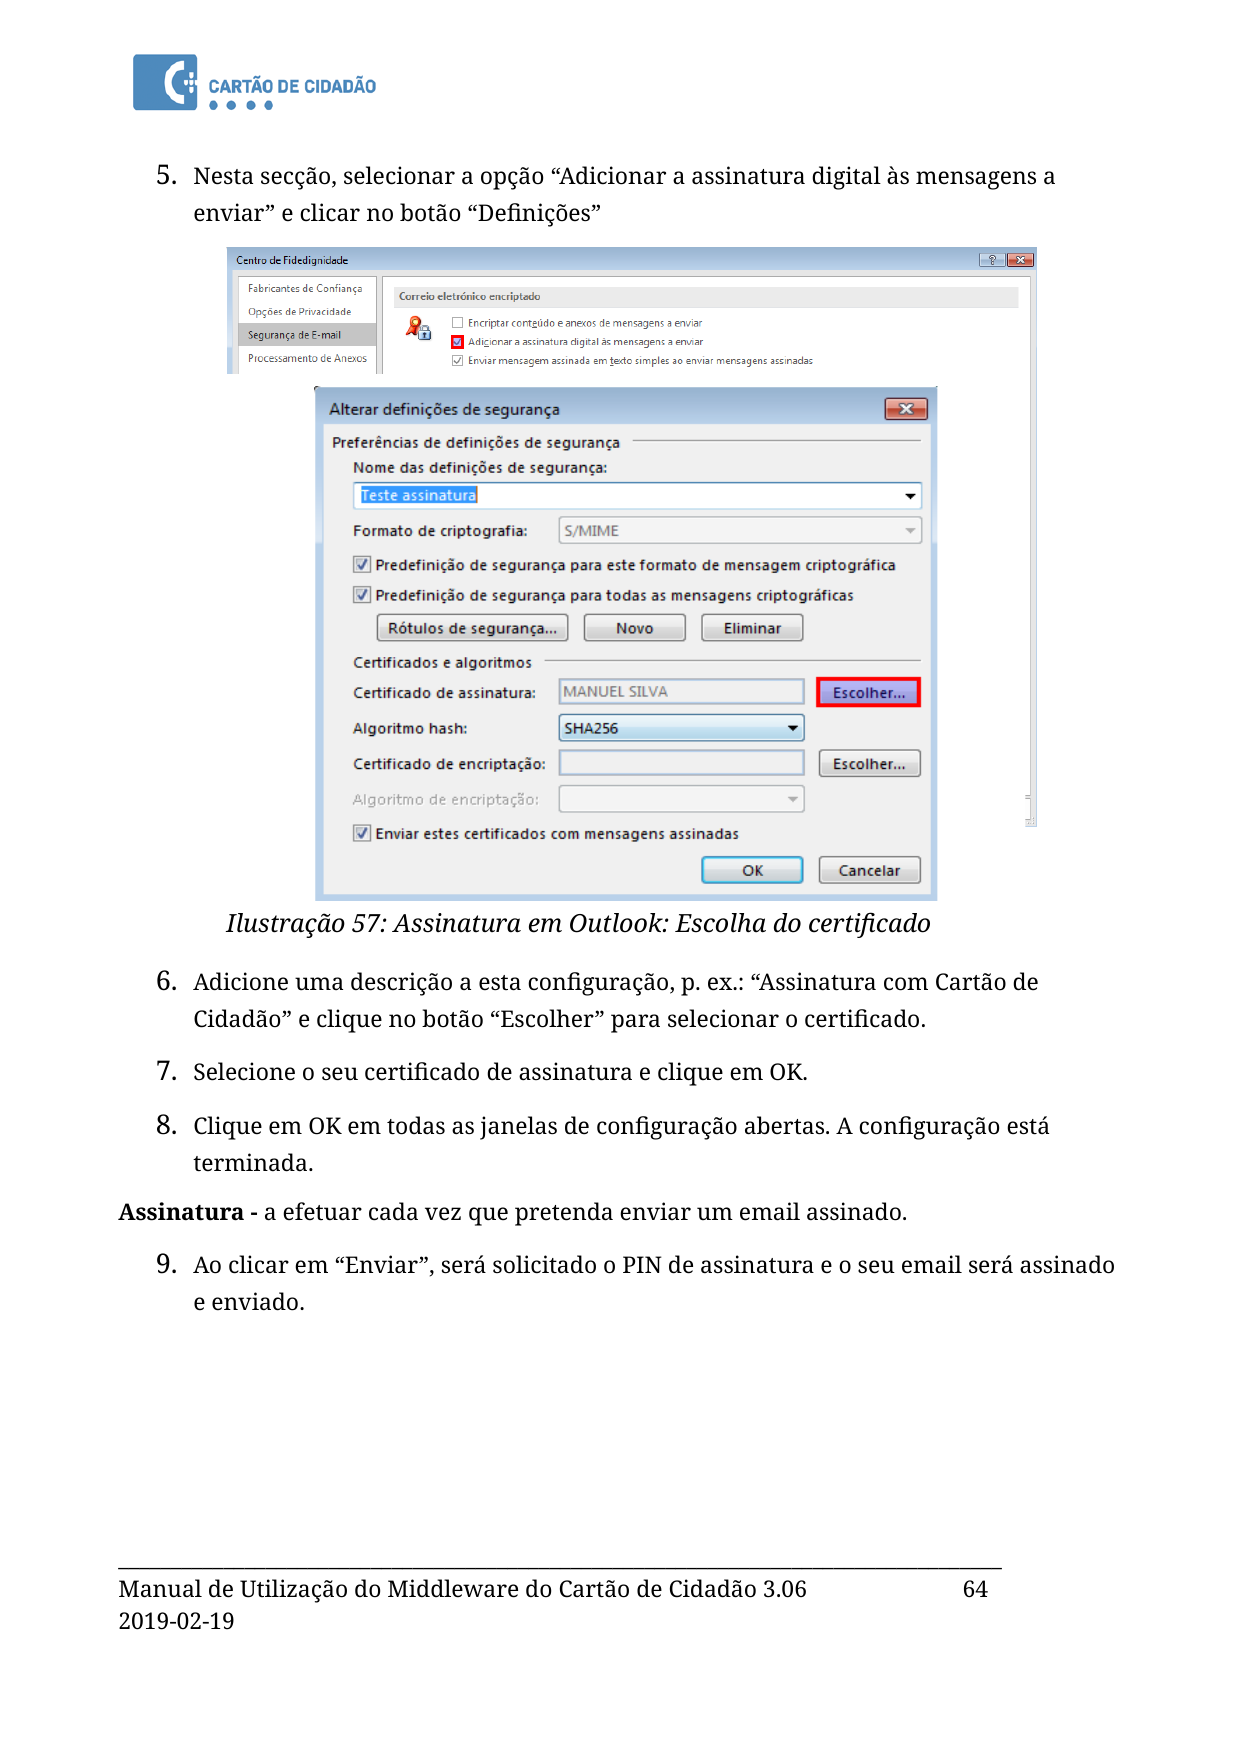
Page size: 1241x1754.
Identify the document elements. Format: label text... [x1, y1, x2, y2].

list Selecione o seu certificado de assinatura e clique em OK. [156, 1051, 1122, 1088]
list Ilustração 56: Assinatura em Outlook: Escolha do certificado [226, 901, 1026, 940]
list Clique em OK em todas as janelas de configuração abertas. A configuração está terminada. [156, 1106, 1122, 1179]
picture [226, 247, 1037, 827]
list Nesta secção, selecionar a opção “Adicionar a assinatura digital às mensagens a enviar” e clicar no botão “Definições” [156, 155, 1122, 228]
picture [130, 47, 423, 118]
picture [314, 386, 938, 901]
text Assinatura - a efetuar cada vez que pretenda enviar um email assinado. [118, 1196, 1122, 1227]
list Ao clicar em “Enviar”, será solicitado o PIN de assinatura e o seu email será assinado e enviado. [156, 1244, 1122, 1317]
list Adicione uma descrição a esta configuração, p. ex.: “Assinatura com Cartão de Cidadão” e clique no botão “Escolher” para selecionar o certificado. [156, 901, 1122, 1034]
